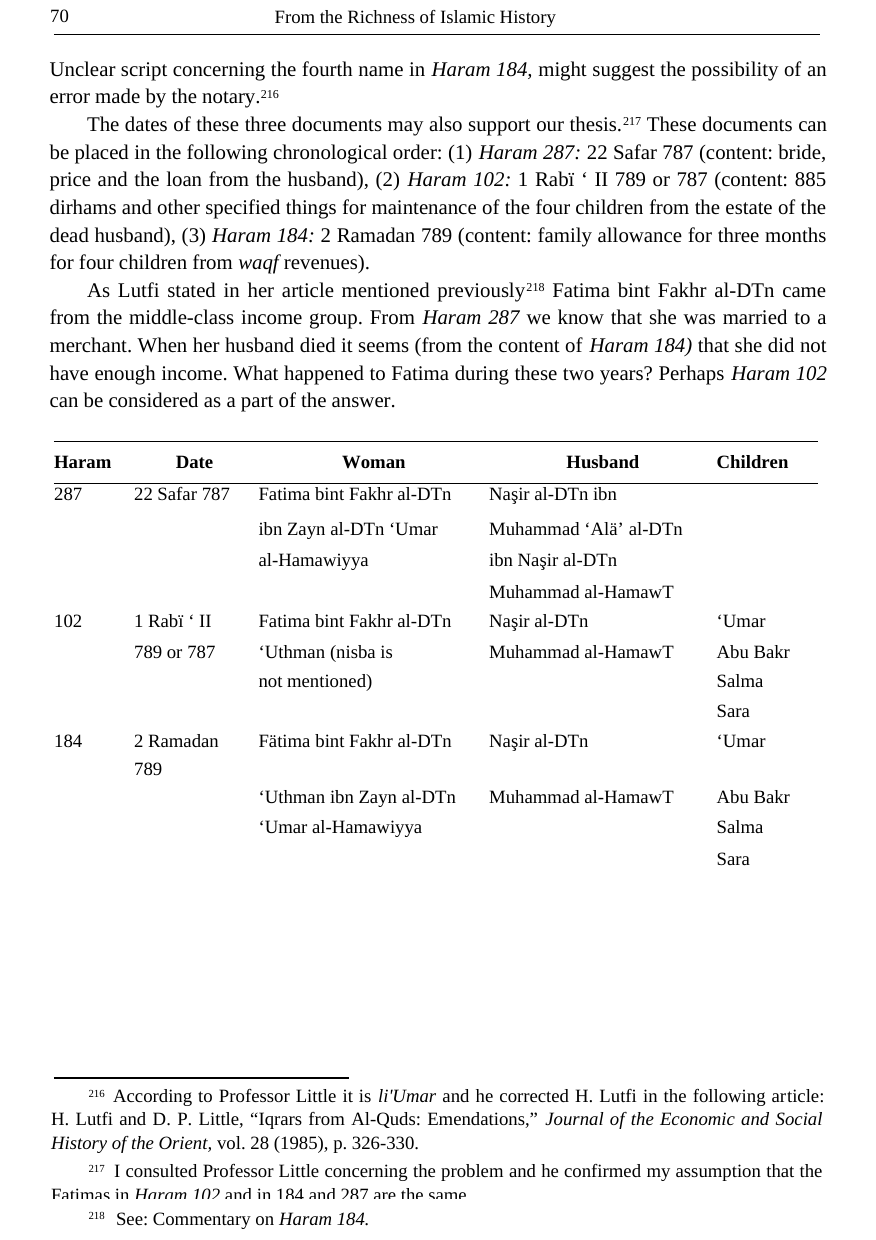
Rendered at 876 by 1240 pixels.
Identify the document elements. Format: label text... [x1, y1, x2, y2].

table_cell not mentioned) [258, 670, 489, 699]
table_cell [54, 518, 134, 548]
text As Lutfi stated in her article mentioned previously218 Fatima bint Fakhr al-DTn came from the middle-class income group. From Haram 287 we know that she was married to a merchant. When her husband died it seems (from the content of Haram 184) that she did not have enough income. What happened to Fatima during these two years? Perhaps Haram 102 can be considered as a part of the answer. [49, 278, 827, 412]
table_cell [258, 581, 489, 610]
table_cell Naşir al-DTn [489, 610, 716, 641]
table_cell [489, 670, 716, 699]
text From the Richness of Islamic History [274, 6, 598, 28]
table_cell ‘Umar [716, 610, 818, 641]
table_cell Muhammad al-HamawT [489, 786, 716, 816]
table_cell [54, 549, 134, 581]
table_cell [489, 700, 716, 729]
table_cell ibn Naşir al-DTn [489, 549, 716, 581]
table_cell Salma [716, 670, 818, 699]
table_cell 184 [54, 730, 134, 758]
table_cell ‘Uthman (nisba is [258, 641, 489, 670]
table_header Woman [258, 442, 489, 483]
table_cell [489, 816, 716, 848]
table_cell [54, 700, 134, 729]
table_cell [258, 758, 489, 786]
table_cell [716, 518, 818, 548]
table_cell al-Hamawiyya [258, 549, 489, 581]
table_cell Naşir al-DTn ibn [489, 484, 716, 517]
text The dates of these three documents may also support our thesis.217 These docu­ments can be placed in the following chronological order: (1) Haram 287: 22 Safar 787 (content: bride, price and the loan from the husband), (2) Haram 102: 1 Rabï ‘ II 789 or 787 (content: 885 dirhams and other specified things for maintenance of the four children from the estate of the dead husband), (3) Haram 184: 2 Ramadan 789 (content: family allowance for three months for four children from waqf revenues). [49, 112, 827, 274]
table_cell 789 or 787 [134, 641, 258, 670]
text 218 See: Commentary on Haram 184. [51, 1207, 824, 1229]
table_cell [54, 816, 134, 848]
table_cell 102 [54, 610, 134, 641]
table_cell [54, 581, 134, 610]
table_cell [54, 670, 134, 699]
table_cell [716, 484, 818, 517]
table_cell [716, 758, 818, 786]
table_cell 1 Rabï ‘ II [134, 610, 258, 641]
table_cell [134, 549, 258, 581]
table_cell 789 [134, 758, 258, 786]
table_cell Salma [716, 816, 818, 848]
table_cell Fätima bint Fakhr al-DTn [258, 730, 489, 758]
table_cell [134, 670, 258, 699]
table_cell [716, 581, 818, 610]
text 217 I consulted Professor Little concerning the problem and he confirmed my assumption that the Fatimas in Haram 102 and in 184 and 287 are the same. [51, 1160, 824, 1199]
table_cell 2 Ramadan [134, 730, 258, 758]
table_cell Sara [716, 700, 818, 729]
table_cell [258, 848, 489, 872]
table_cell [716, 549, 818, 581]
text Unclear script concerning the fourth name in Haram 184, might suggest the pos­sibility of an error made by the notary.216 [49, 57, 827, 108]
table_cell [134, 581, 258, 610]
table_header Husband [489, 442, 716, 483]
table_cell [134, 786, 258, 816]
table_cell [54, 758, 134, 786]
table_cell Fatima bint Fakhr al-DTn [258, 610, 489, 641]
table_cell ibn Zayn al-DTn ‘Umar [258, 518, 489, 548]
table_cell [54, 848, 134, 872]
table_cell Sara [716, 848, 818, 872]
table_cell Abu Bakr [716, 641, 818, 670]
table_cell [54, 786, 134, 816]
text 70 [50, 5, 75, 27]
table_cell [134, 700, 258, 729]
table_cell 287 [54, 484, 134, 517]
table_cell ‘Umar al-Hamawiyya [258, 816, 489, 848]
table_cell ‘Umar [716, 730, 818, 758]
table_cell [134, 816, 258, 848]
table_header Children [716, 442, 818, 483]
table_cell [134, 848, 258, 872]
text 216 According to Professor Little it is li'Umar and he corrected H. Lutfi in the following ar­ticle: H. Lutfi and D. P. Little, “Iqrars from Al-Quds: Emendations,” Journal of the Economic and Social History of the Orient, vol. 28 (1985), p. 326-330. [51, 1085, 824, 1153]
table_cell Muhammad al-HamawT [489, 641, 716, 670]
table_cell Muhammad ‘Alä’ al-DTn [489, 518, 716, 548]
table_header Haram [54, 442, 134, 483]
table_cell Fatima bint Fakhr al-DTn [258, 484, 489, 517]
table_cell [134, 518, 258, 548]
table_cell ‘Uthman ibn Zayn al-DTn [258, 786, 489, 816]
table_cell [54, 641, 134, 670]
table_header Date [134, 442, 258, 483]
table_cell Muhammad al-HamawT [489, 581, 716, 610]
table_cell 22 Safar 787 [134, 484, 258, 517]
table_cell [489, 848, 716, 872]
table_cell [258, 700, 489, 729]
table_cell Abu Bakr [716, 786, 818, 816]
table_cell Naşir al-DTn [489, 730, 716, 758]
table_cell [489, 758, 716, 786]
